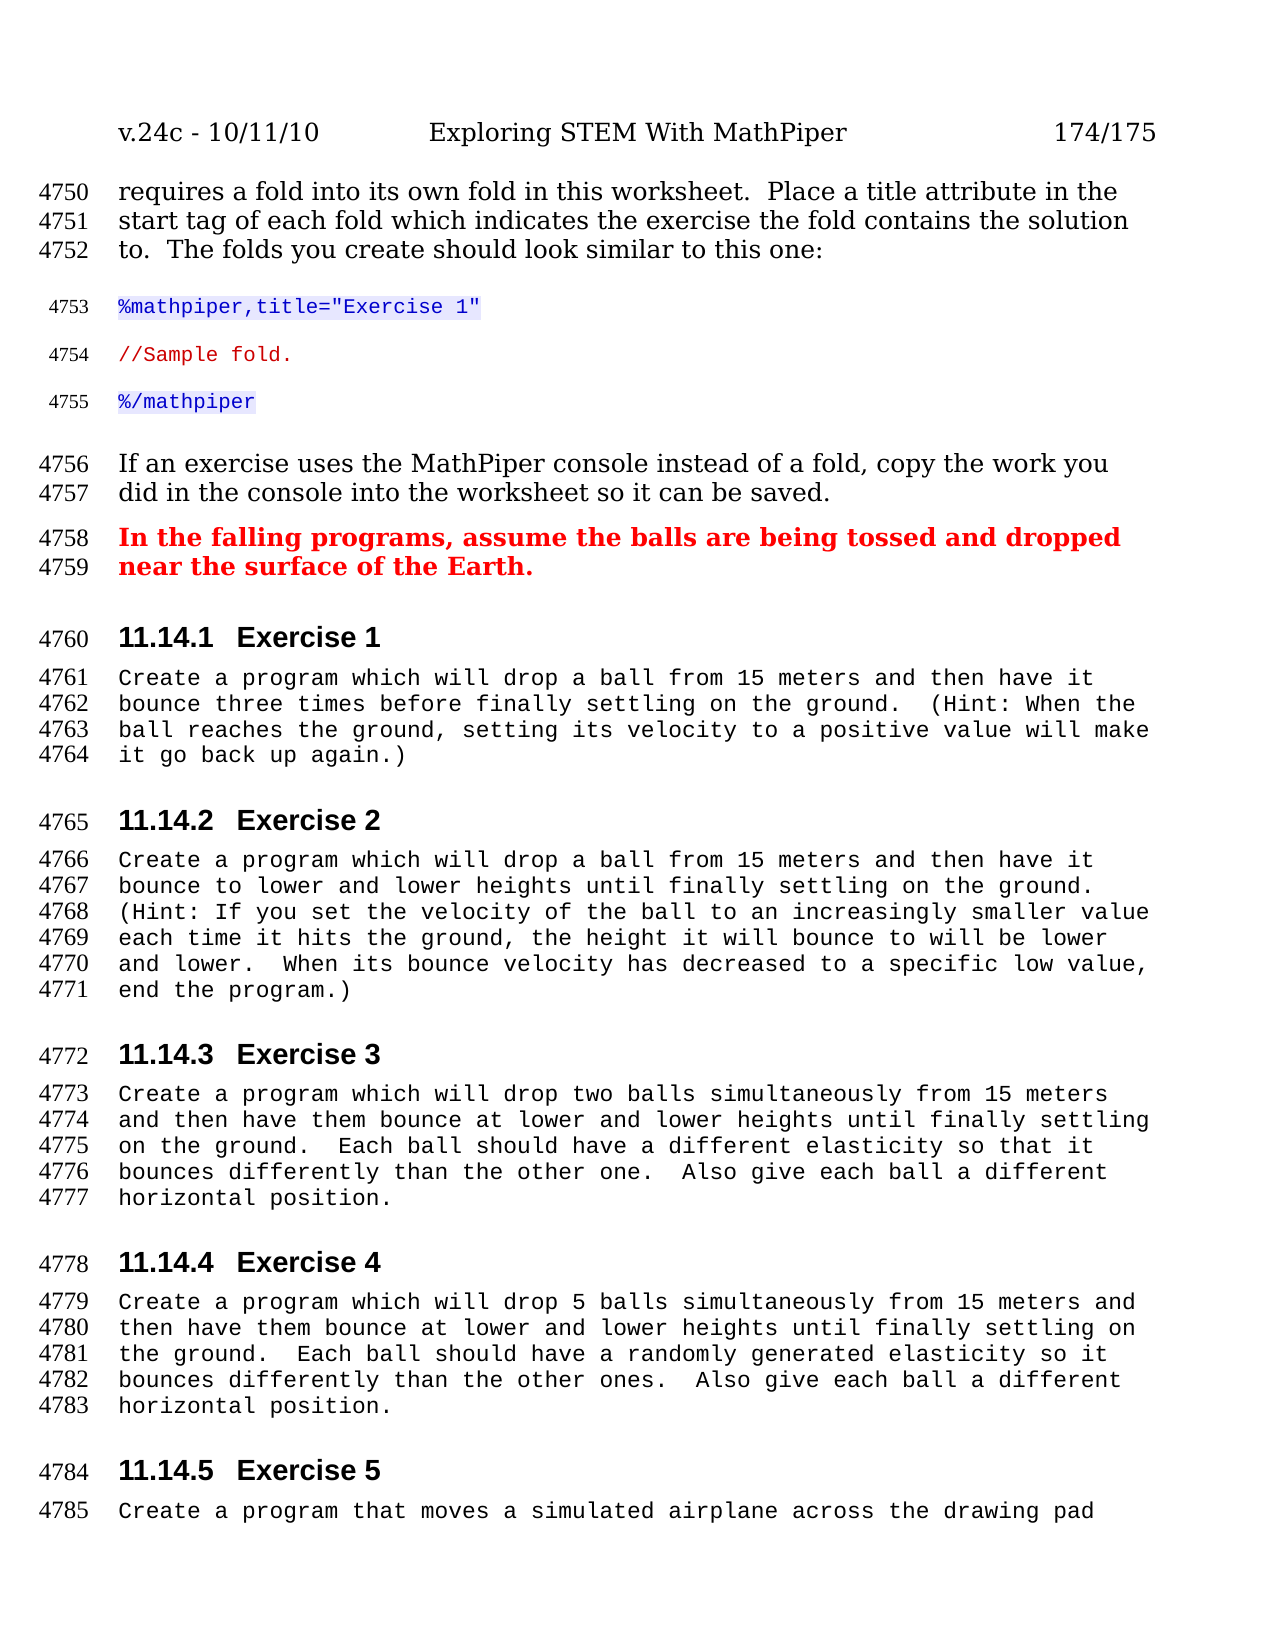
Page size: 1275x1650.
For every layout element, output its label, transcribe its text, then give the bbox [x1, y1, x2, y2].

subtitle Exercise 1 [118, 621, 1157, 654]
text Create a program which will drop a ball from 15 meters and then have it bounce three times before finally settling on the ground. (Hint: When the ball reaches the ground, setting its velocity to a positive value will make it go back up again.) [118, 666, 1157, 770]
subtitle Exercise 4 [118, 1245, 1157, 1279]
subtitle Exercise 3 [118, 1037, 1157, 1071]
text Create a program which will drop 5 balls simultaneously from 15 meters and then have them bounce at lower and lower heights until finally settling on the ground. Each ball should have a randomly generated elasticity so it bounces differently than the other ones. Also give each ball a different horizontal position. [118, 1291, 1157, 1420]
text //Sample fold. [118, 343, 1157, 367]
text If an exercise uses the MathPiper console instead of a fold, copy the work you did in the console into the worksheet so it can be saved. [118, 449, 1157, 508]
text In the falling programs, assume the balls are being tossed and dropped near the surface of the Earth. [118, 523, 1157, 581]
text requires a fold into its own fold in this worksheet. Place a title attribute in the start tag of each fold which indicates the exercise the fold contains the solution to. The folds you create should look similar to this one: [118, 177, 1157, 264]
text Create a program that moves a simulated airplane across the drawing pad [118, 1499, 1157, 1525]
text Create a program which will drop a ball from 15 meters and then have it bounce to lower and lower heights until finally settling on the ground. (Hint: If you set the velocity of the ball to an increasingly smaller value each time it hits the ground, the height it will bounce to will be lower and lower. When its bounce velocity has decreased to a specific low value, end the program.) [118, 848, 1157, 1004]
text %mathpiper,title="Exercise 1" [118, 296, 1157, 320]
subtitle Exercise 5 [118, 1453, 1157, 1487]
subtitle Exercise 2 [118, 803, 1157, 836]
text Create a program which will drop two balls simultaneously from 15 meters and then have them bounce at lower and lower heights until finally settling on the ground. Each ball should have a different elasticity so that it bounces differently than the other one. Also give each ball a different horizontal position. [118, 1082, 1157, 1212]
text %/mathpiper [118, 391, 1157, 414]
